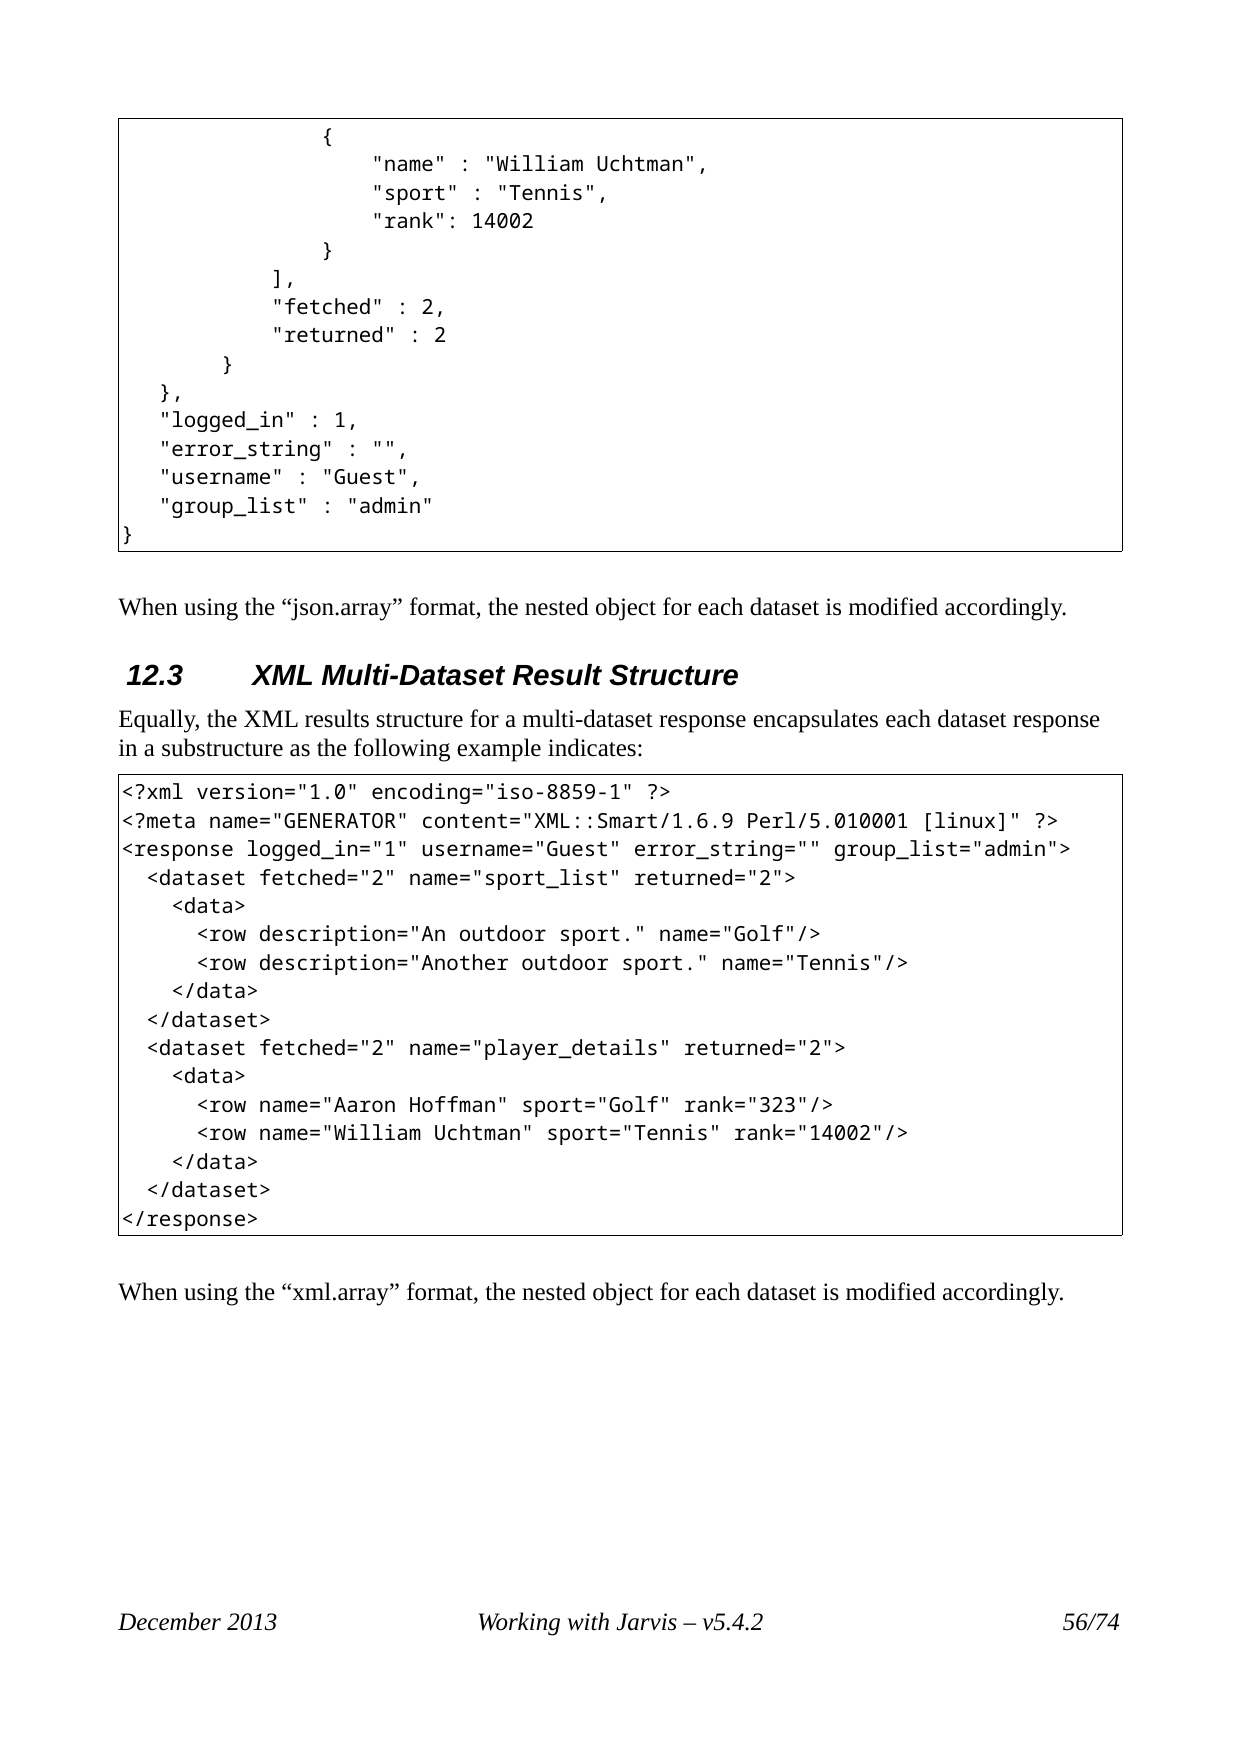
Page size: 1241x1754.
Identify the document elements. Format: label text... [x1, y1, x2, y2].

text "username" : "Guest", [119, 459, 1122, 488]
text <row name="Aaron Hoffman" sport="Golf" rank="323"/> [119, 1087, 1122, 1116]
text "rank": 14002 [119, 203, 1122, 232]
text <row description="An outdoor sport." name="Golf"/> [119, 916, 1122, 945]
text } [119, 516, 1122, 551]
text "sport" : "Tennis", [119, 175, 1122, 203]
text "logged_in" : 1, [119, 402, 1122, 431]
subtitle XML Multi-Dataset Result Structure [118, 658, 1122, 692]
text "error_string" : "", [119, 431, 1122, 459]
text "returned" : 2 [119, 317, 1122, 346]
text <row name="William Uchtman" sport="Tennis" rank="14002"/> [119, 1116, 1122, 1144]
text </response> [119, 1201, 1122, 1235]
text When using the “xml.array” format, the nested object for each dataset is modified accordingly. [118, 1277, 1122, 1305]
text When using the “json.array” format, the nested object for each dataset is modified accordingly. [118, 592, 1122, 621]
text <data> [119, 888, 1122, 916]
text <?meta name="GENERATOR" content="XML::Smart/1.6.9 Perl/5.010001 [linux]" ?> [119, 803, 1122, 831]
text } [119, 232, 1122, 260]
text "name" : "William Uchtman", [119, 147, 1122, 175]
text </data> [119, 973, 1122, 1002]
text <?xml version="1.0" encoding="iso-8859-1" ?> [119, 775, 1122, 803]
text <dataset fetched="2" name="sport_list" returned="2"> [119, 859, 1122, 888]
text <data> [119, 1059, 1122, 1087]
text { [119, 119, 1122, 147]
text "group_list" : "admin" [119, 488, 1122, 516]
text ], [119, 260, 1122, 289]
text Equally, the XML results structure for a multi-dataset response encapsulates each dataset response in a substructure as the following example indicates: [118, 704, 1122, 762]
text </data> [119, 1144, 1122, 1172]
text <response logged_in="1" username="Guest" error_string="" group_list="admin"> [119, 831, 1122, 859]
text } [119, 346, 1122, 374]
text </dataset> [119, 1172, 1122, 1201]
text <row description="Another outdoor sport." name="Tennis"/> [119, 945, 1122, 973]
text "fetched" : 2, [119, 289, 1122, 317]
text }, [119, 374, 1122, 402]
text <dataset fetched="2" name="player_details" returned="2"> [119, 1030, 1122, 1059]
text </dataset> [119, 1002, 1122, 1030]
